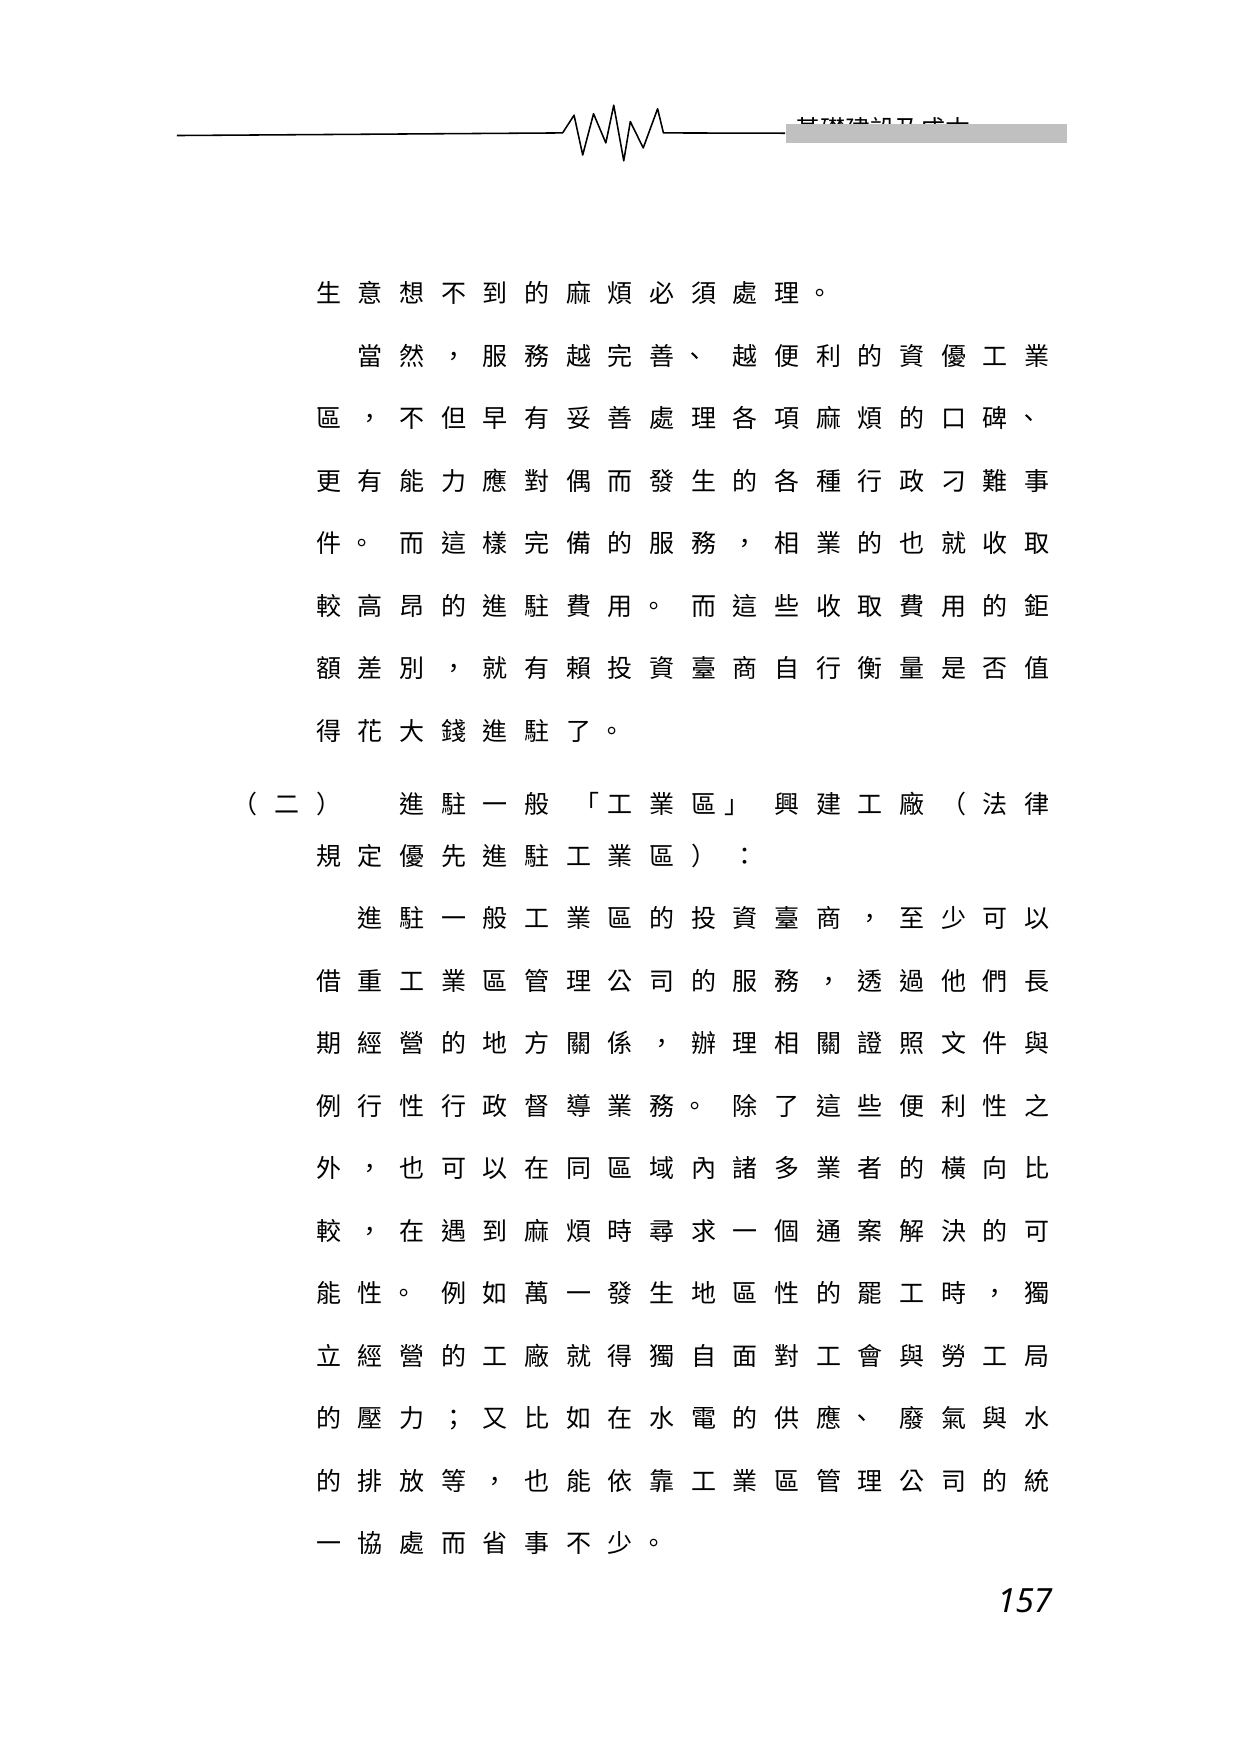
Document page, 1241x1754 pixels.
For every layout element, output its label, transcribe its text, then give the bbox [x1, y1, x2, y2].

text 進駐一般工業區的投資臺商，至少可以借重工業區管理公司的服務，透過他們長期經營的地方關係，辦理相關證照文件與例行性行政督導業務。除了這些便利性之外，也可以在同區域內諸多業者的橫向比較，在遇到麻煩時尋求一個通案解決的可能性。例如萬一發生地區性的罷工時，獨立經營的工廠就得獨自面對工會與勞工局的壓力；又比如在水電的供應、廢氣與水的排放等，也能依靠工業區管理公司的統一協處而省事不少。 [281, 875, 1058, 1563]
text 生意想不到的麻煩必須處理。 [281, 250, 1058, 313]
text （二） 進駐一般「工業區」興建工廠（法律規定優先進駐工業區）： [207, 750, 1058, 875]
text 當然，服務越完善、越便利的資優工業區，不但早有妥善處理各項麻煩的口碑、更有能力應對偶而發生的各種行政刁難事件。而這樣完備的服務，相業的也就收取較高昂的進駐費用。而這些收取費用的鉅額差別，就有賴投資臺商自行衡量是否值得花大錢進駐了。 [281, 313, 1058, 750]
